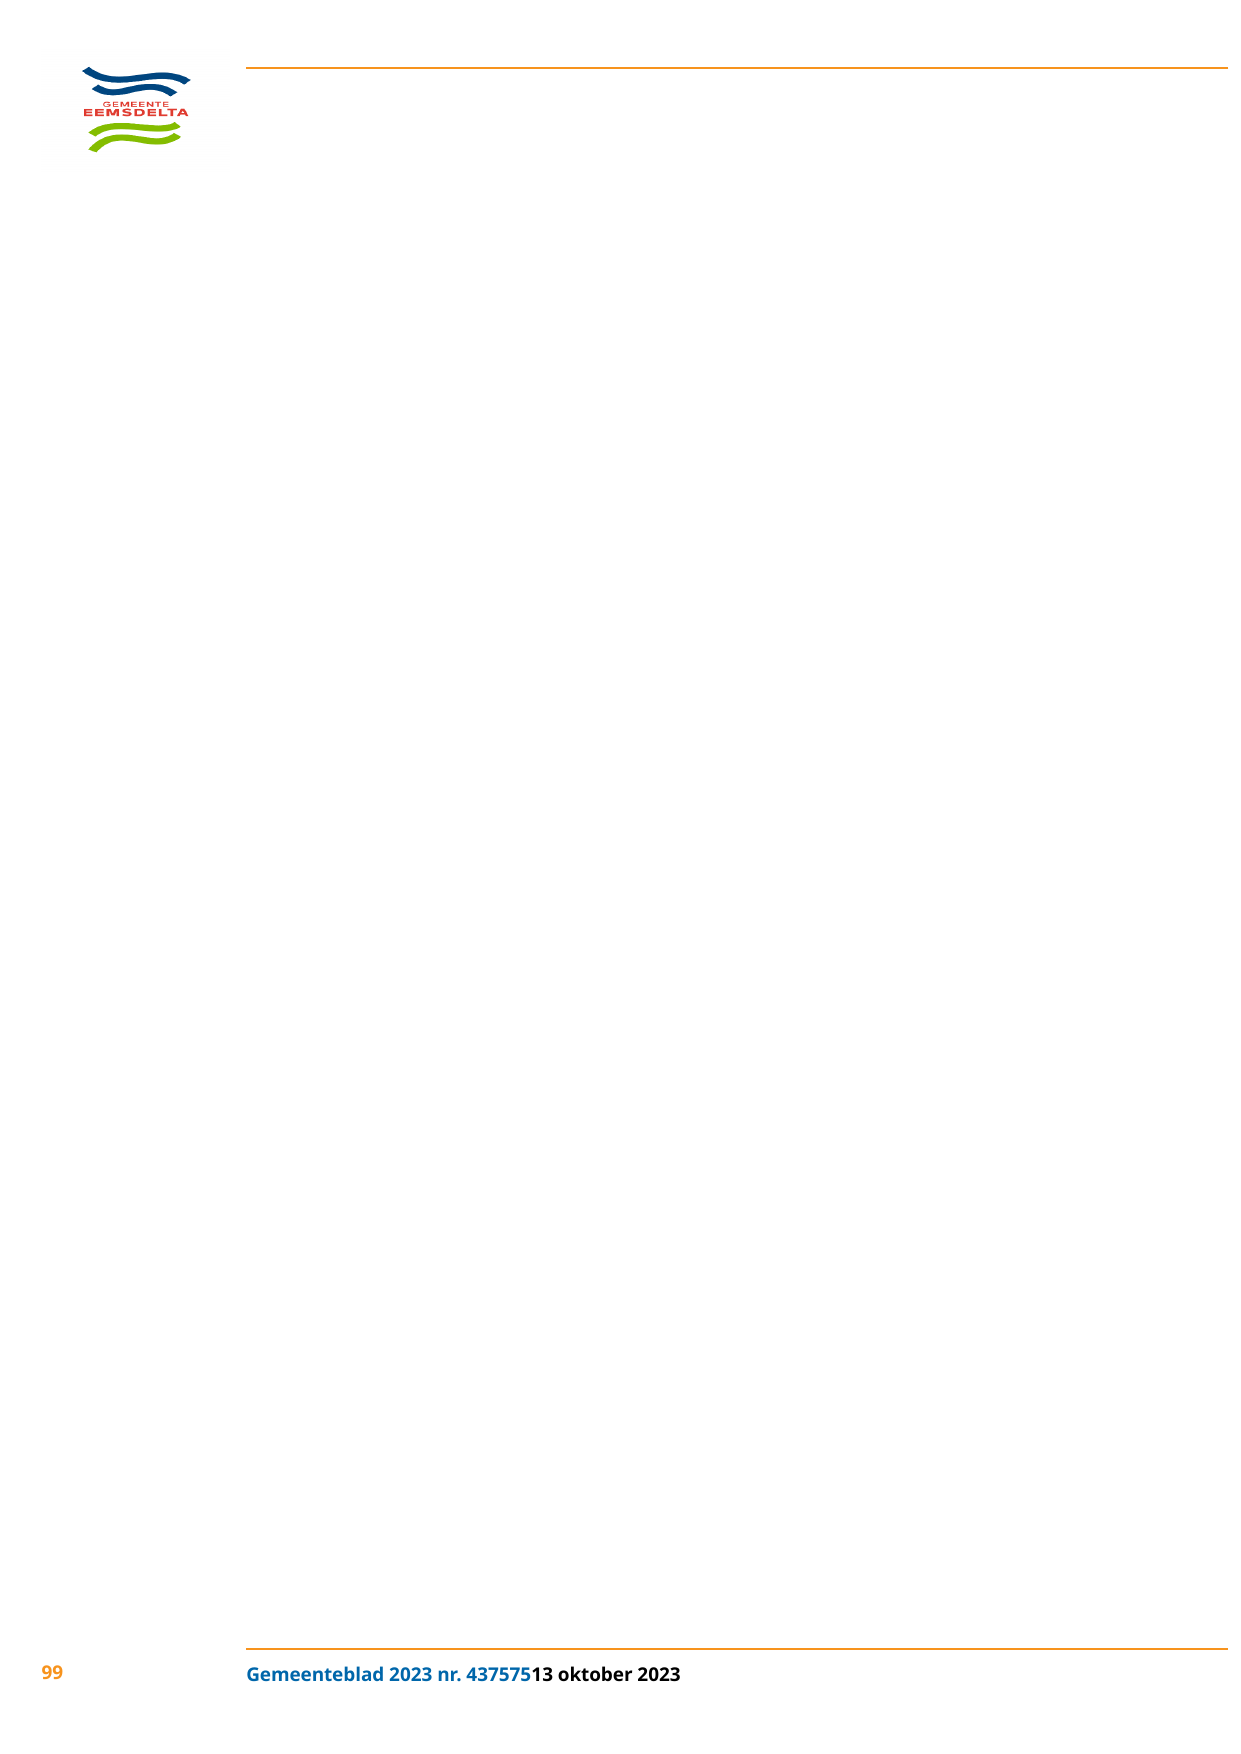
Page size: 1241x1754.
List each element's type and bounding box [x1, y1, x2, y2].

picture [41, 47, 231, 172]
